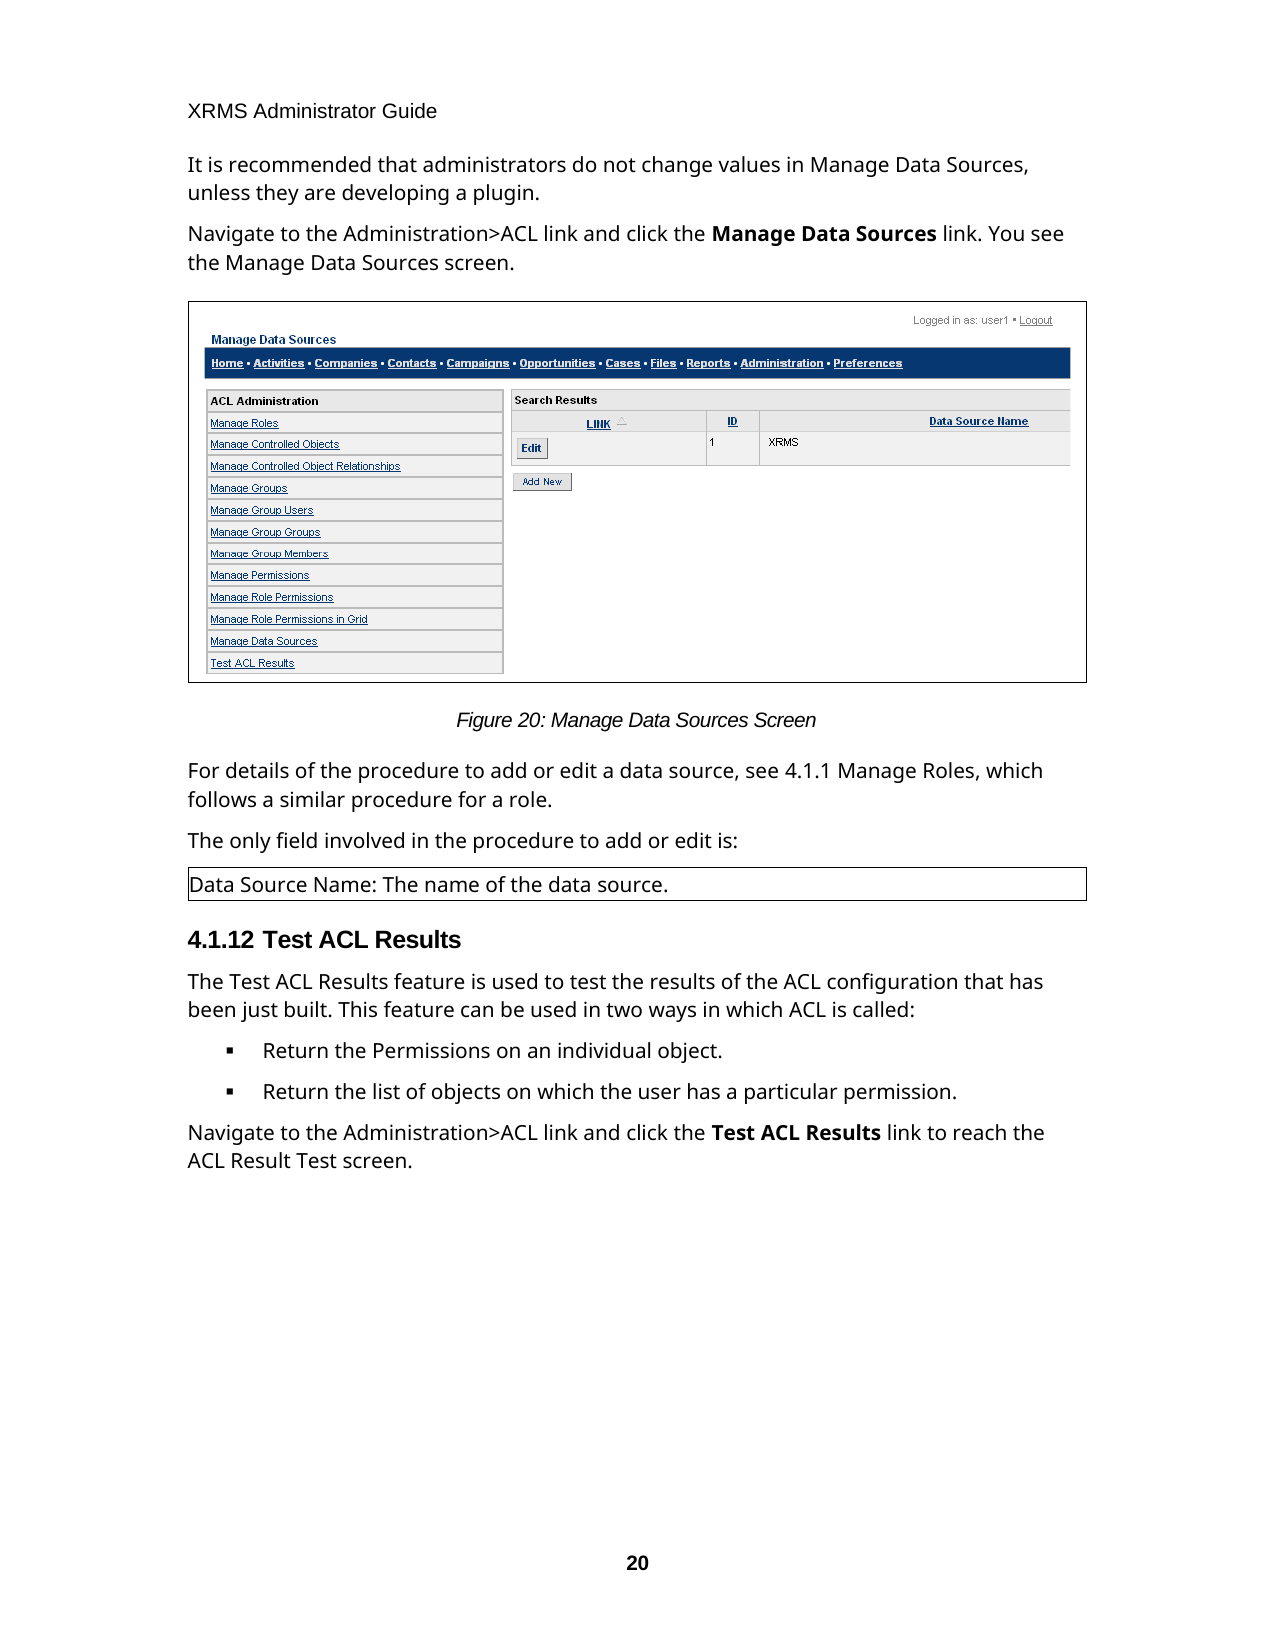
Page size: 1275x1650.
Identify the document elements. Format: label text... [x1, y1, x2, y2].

text The Test ACL Results feature is used to test the results of the ACL configuration that has been just built. This feature can be used in two ways in which ACL is called: [187, 967, 1087, 1024]
text Navigate to the Administration>ACL link and click the Manage Data Sources link. You see the Manage Data Sources screen. [187, 219, 1087, 276]
subtitle Test ACL Results [187, 926, 1087, 954]
list Return the list of objects on which the user has a particular permission. [225, 1077, 1087, 1106]
text It is recommended that administrators do not change values in Manage Data Sources, unless they are developing a plugin. [187, 150, 1087, 207]
text The only field involved in the procedure to add or edit is: [187, 826, 1087, 854]
picture [204, 310, 1071, 674]
text For details of the procedure to add or edit a data source, see 4.1.1 Manage Roles, which follows a similar procedure for a role. [187, 756, 1087, 813]
text Figure 20: Manage Data Sources Screen [187, 708, 1087, 731]
list Return the Permissions on an individual object. [225, 1036, 1087, 1064]
text Navigate to the Administration>ACL link and click the Test ACL Results link to reach the ACL Result Test screen. [187, 1118, 1087, 1175]
text Data Source Name: The name of the data source. [189, 868, 1086, 900]
